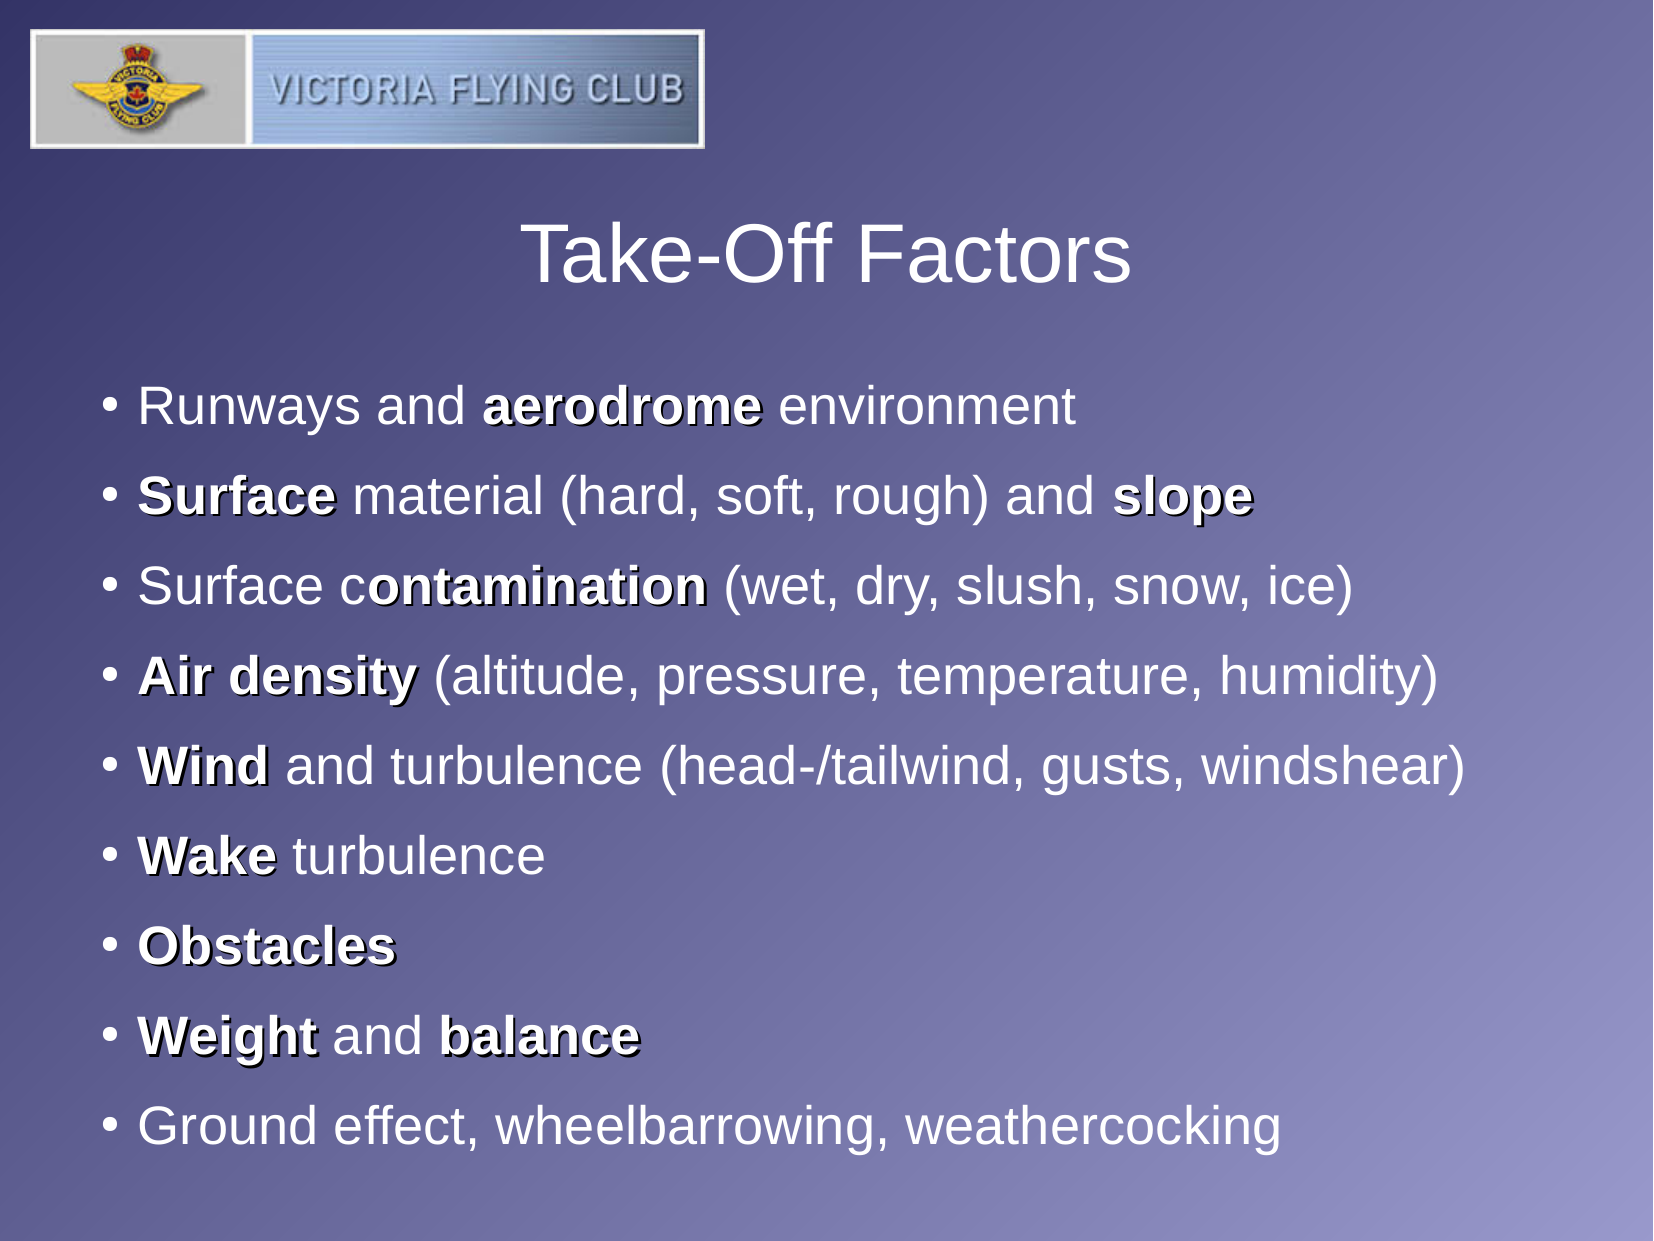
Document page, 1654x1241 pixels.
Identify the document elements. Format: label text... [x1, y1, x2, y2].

picture [30, 29, 705, 149]
title Take-Off Factors [82, 150, 1571, 358]
list Runways and aerodrome environment Surface material (hard, soft, rough) and slope Surface contamination (wet, dry, slush, snow, ice) Air density (altitude, pressure, temperature, humidity) Wind and turbulence (head-/tailwind, gusts, windshear) Wake turbulence Obstacles Weight and balance Ground effect, wheelbarrowing, weathercocking [82, 375, 1571, 1201]
